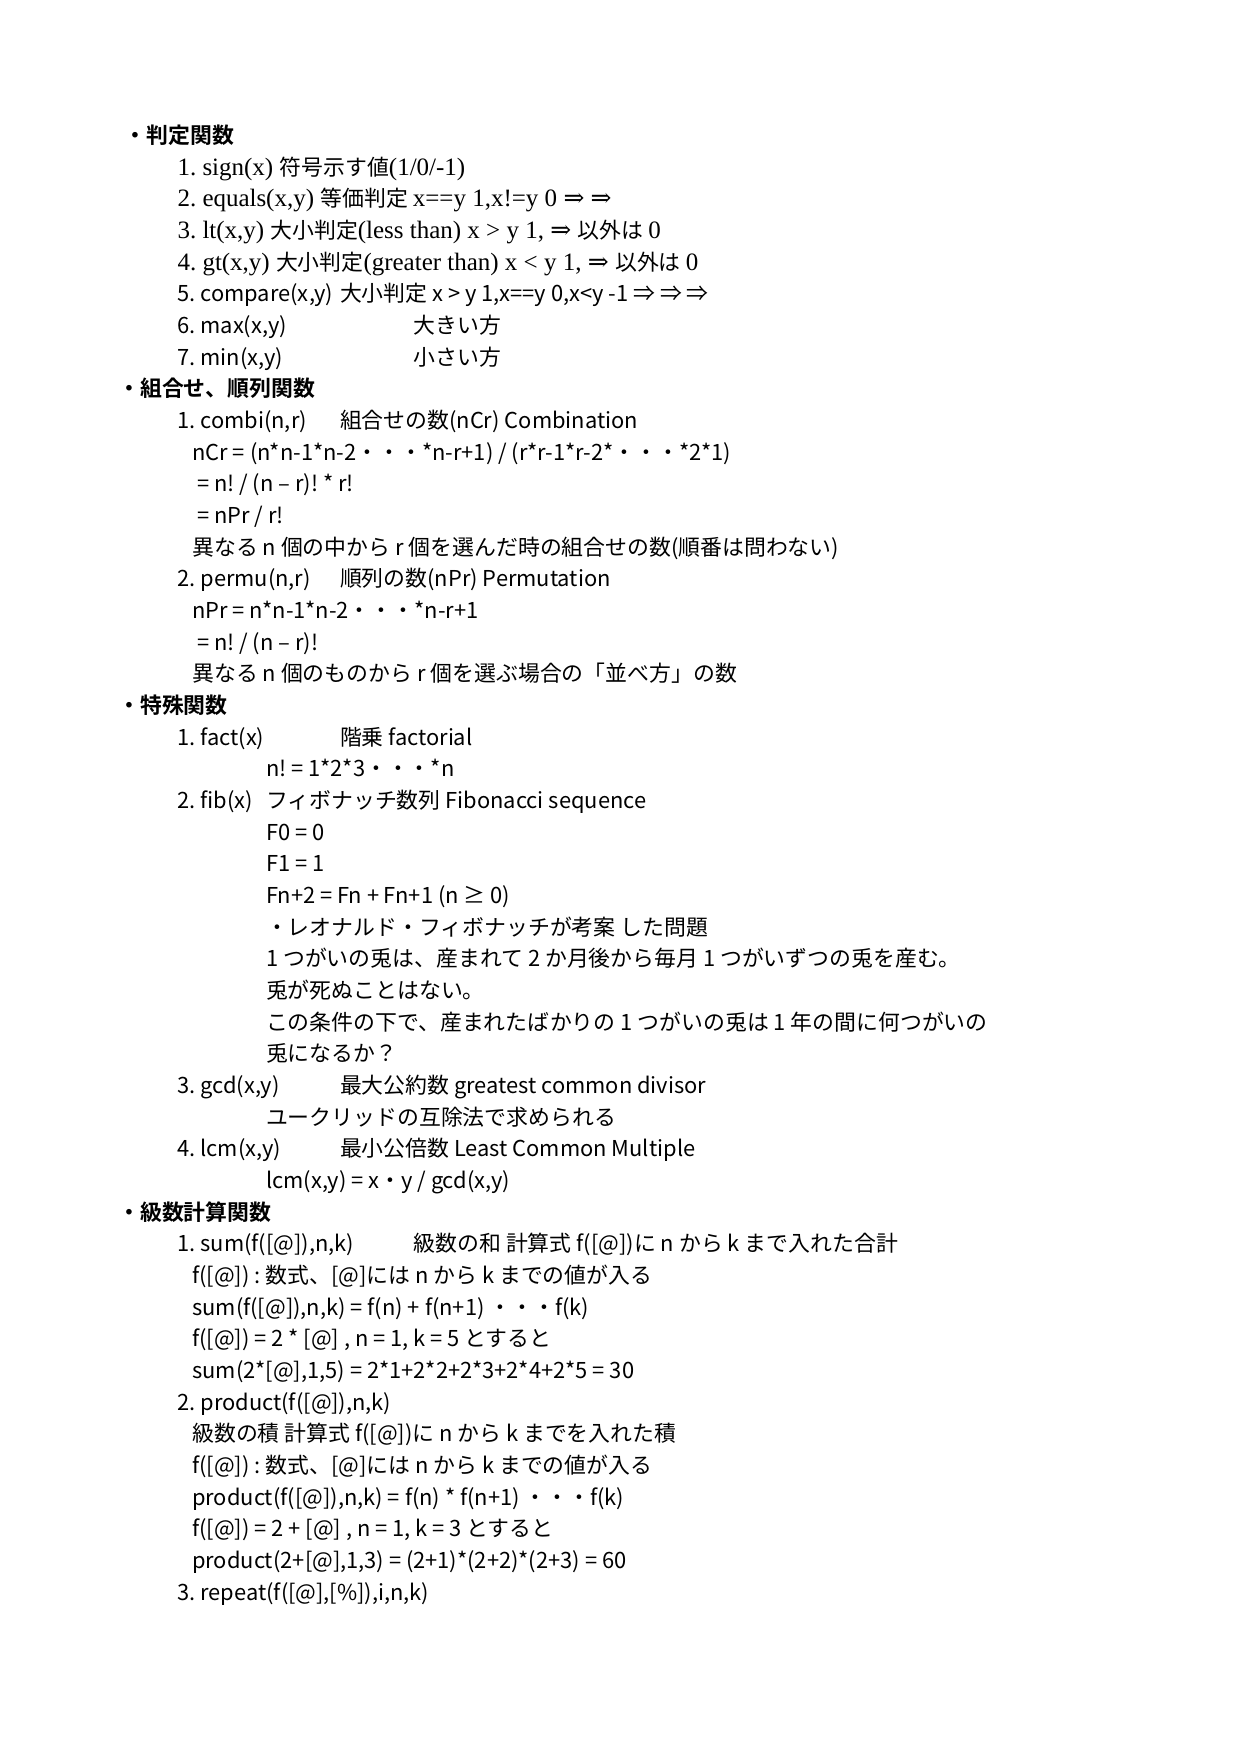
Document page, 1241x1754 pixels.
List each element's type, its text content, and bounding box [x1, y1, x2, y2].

text 2. permu(n,r) 順列の数(nPr) Permutation [177, 561, 1187, 593]
text 2. product(f([@]),n,k) [177, 1385, 1187, 1416]
text 4. lcm(x,y) 最小公倍数 Least Common Multiple [177, 1131, 1187, 1163]
text sum(f([@]),n,k) = f(n) + f(n+1) ・・・f(k) [177, 1290, 1187, 1321]
text ・判定関数 [118, 118, 1187, 150]
text 5. compare(x,y) 大小判定 x > y 1,x==y 0,x<y -1 ⇒ ⇒ ⇒ [177, 276, 1187, 308]
text nPr = n*n-1*n-2・・・*n-r+1 [177, 593, 1187, 625]
text 1. fact(x) 階乗 factorial [177, 720, 1187, 751]
text lcm(x,y) = x・y / gcd(x,y) [177, 1163, 1187, 1195]
text 2. equals(x,y) 等価判定 x==y 1,x!=y 0 ⇒ ⇒ [177, 181, 1187, 213]
text 兎が死ぬことはない。 [177, 973, 1187, 1005]
text 1. sign(x) 符号示す値(1/0/-1) [177, 150, 1187, 181]
text product(f([@]),n,k) = f(n) * f(n+1) ・・・f(k) [177, 1480, 1187, 1511]
text ・レオナルド・フィボナッチが考案 した問題 [177, 910, 1187, 941]
text = n! / (n – r)! [177, 625, 1187, 656]
text 1 つがいの兎は、産まれて 2 か月後から毎月 1 つがいずつの兎を産む。 [177, 941, 1187, 973]
text ・組合せ、順列関数 [118, 371, 1187, 403]
text F1 = 1 [177, 846, 1187, 878]
text 1. sum(f([@]),n,k) 級数の和 計算式 f([@])に n から k まで入れた合計 [177, 1226, 1187, 1258]
text 3. repeat(f([@],[%]),i,n,k) [177, 1575, 1187, 1606]
text 2. fib(x) フィボナッチ数列 Fibonacci sequence [177, 783, 1187, 815]
text ユークリッドの互除法で求められる [177, 1100, 1187, 1131]
text 兎になるか？ [177, 1036, 1187, 1068]
text 級数の積 計算式 f([@])に n から k までを入れた積 [177, 1416, 1187, 1448]
text 3. gcd(x,y) 最大公約数 greatest common divisor [177, 1068, 1187, 1100]
text nCr = (n*n-1*n-2・・・*n-r+1) / (r*r-1*r-2*・・・*2*1) [177, 435, 1187, 466]
text 6. max(x,y) 大きい方 [177, 308, 1187, 340]
text 異なる n 個の中から r 個を選んだ時の組合せの数(順番は問わない) [177, 530, 1187, 561]
text = nPr / r! [177, 498, 1187, 530]
text F0 = 0 [177, 815, 1187, 846]
text ・級数計算関数 [118, 1195, 1187, 1226]
text f([@]) : 数式、[@]には n から k までの値が入る [177, 1258, 1187, 1290]
text sum(2*[@],1,5) = 2*1+2*2+2*3+2*4+2*5 = 30 [177, 1353, 1187, 1385]
text ・特殊関数 [118, 688, 1187, 720]
text f([@]) = 2 + [@] , n = 1, k = 3 とすると [177, 1511, 1187, 1543]
text f([@]) = 2 * [@] , n = 1, k = 5 とすると [177, 1321, 1187, 1353]
text 1. combi(n,r) 組合せの数(nCr) Combination [177, 403, 1187, 435]
text 異なる n 個のものから r 個を選ぶ場合の「並べ方」の数 [177, 656, 1187, 688]
text 3. lt(x,y) 大小判定(less than) x > y 1, ⇒ 以外は 0 [177, 213, 1187, 245]
text = n! / (n – r)! * r! [177, 466, 1187, 498]
text product(2+[@],1,3) = (2+1)*(2+2)*(2+3) = 60 [177, 1543, 1187, 1575]
text f([@]) : 数式、[@]には n から k までの値が入る [177, 1448, 1187, 1480]
text 4. gt(x,y) 大小判定(greater than) x < y 1, ⇒ 以外は 0 [177, 245, 1187, 276]
text この条件の下で、産まれたばかりの 1 つがいの兎は 1 年の間に何つがいの [177, 1005, 1187, 1036]
text Fn+2 = Fn + Fn+1 (n ≥ 0) [177, 878, 1187, 910]
text n! = 1*2*3・・・*n [177, 751, 1187, 783]
text 7. min(x,y) 小さい方 [177, 340, 1187, 371]
